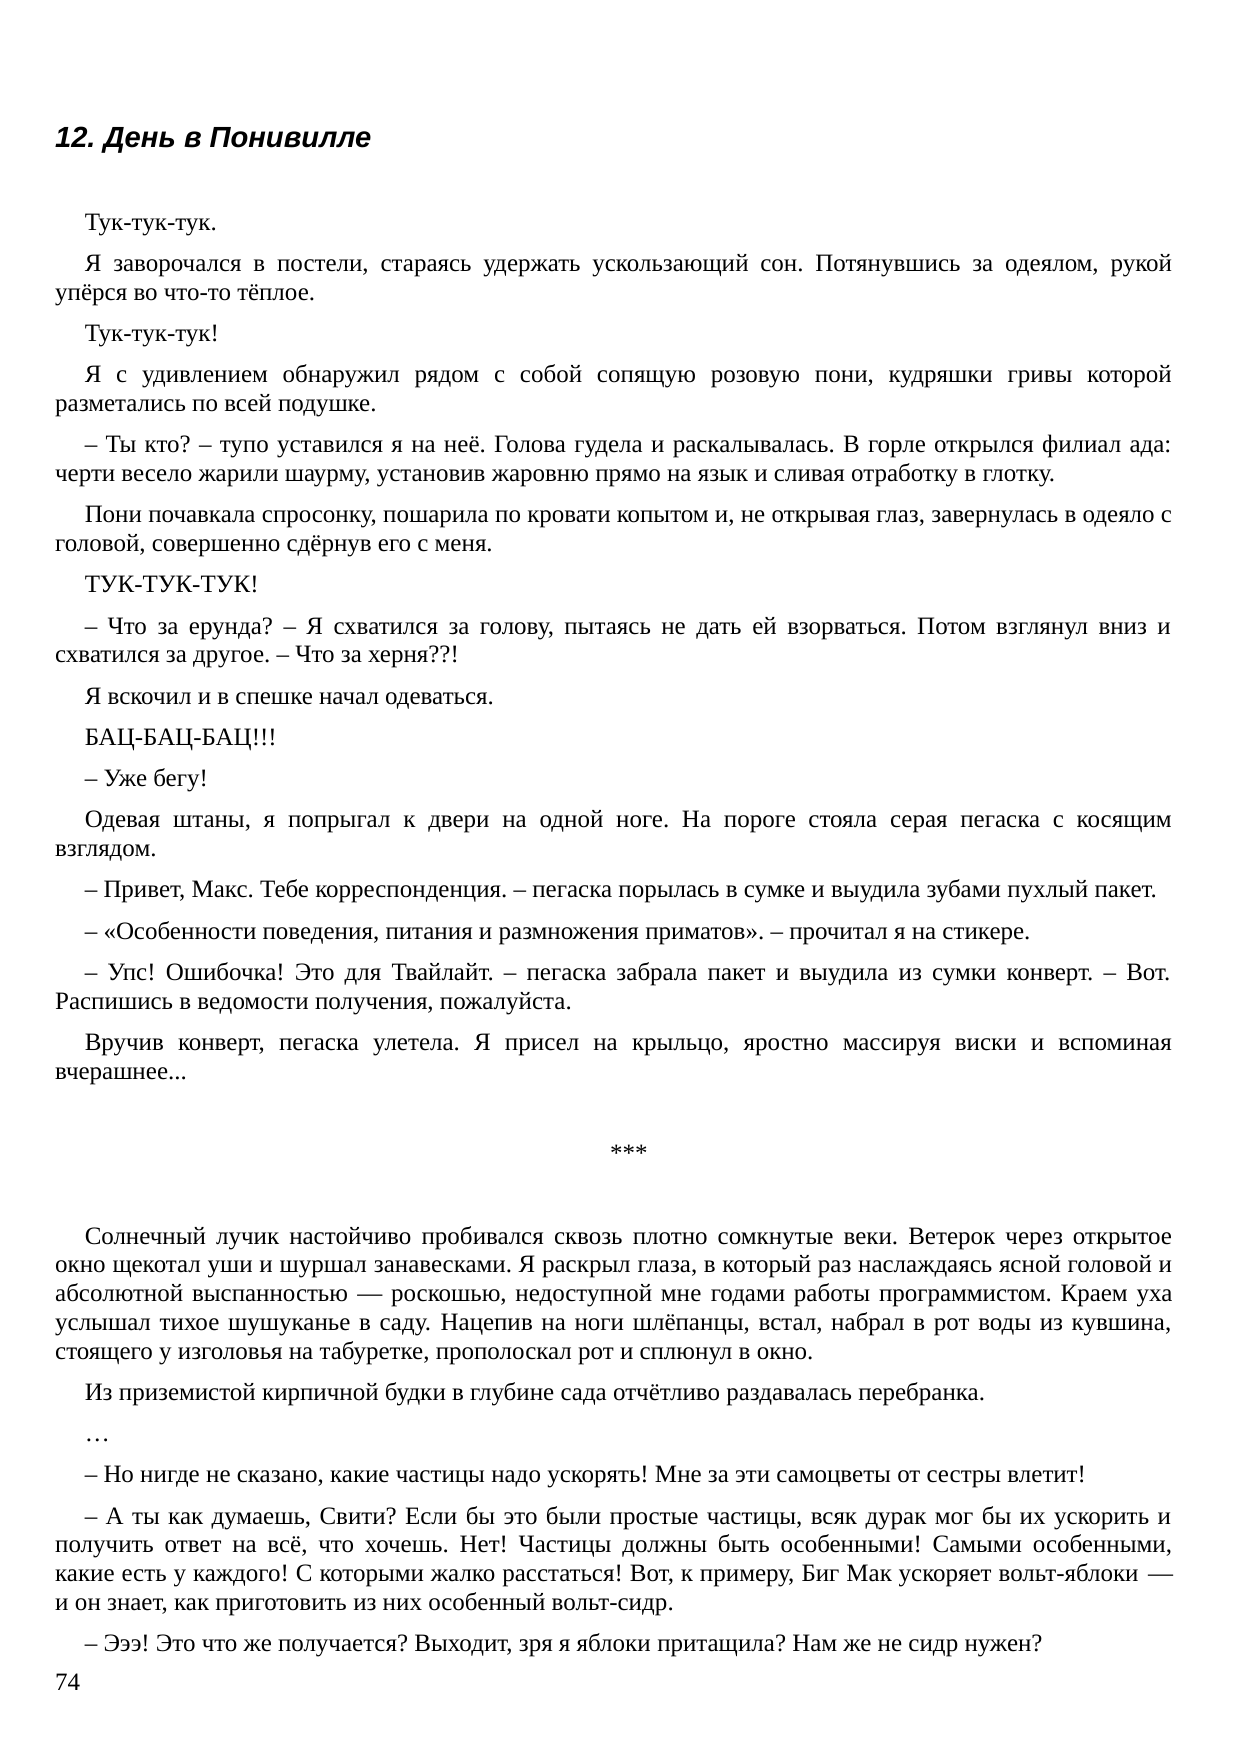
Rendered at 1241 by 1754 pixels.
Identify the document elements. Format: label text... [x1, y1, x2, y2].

text – Ты кто? – тупо уставился я на неё. Голова гудела и раскалывалась. В горле открылся филиал ада: черти весело жарили шаурму, установив жаровню прямо на язык и сливая отработку в глотку. [55, 429, 1173, 487]
text – Уже бегу! [55, 763, 1173, 792]
text – Что за ерунда? – Я схватился за голову, пытаясь не дать ей взорваться. Потом взглянул вниз и схватился за другое. – Что за херня??! [55, 611, 1173, 668]
text – Привет, Макс. Тебе корреспонденция. – пегаска порылась в сумке и выудила зубами пухлый пакет. [55, 874, 1173, 903]
text Солнечный лучик настойчиво пробивался сквозь плотно сомкнутые веки. Ветерок через открытое окно щекотал уши и шуршал занавесками. Я раскрыл глаза, в который раз наслаждаясь ясной головой и абсолютной выспанностью — роскошью, недоступной мне годами работы программистом. Краем уха услышал тихое шушуканье в саду. Нацепив на ноги шлёпанцы, встал, набрал в рот воды из кувшина, стоящего у изголовья на табуретке, прополоскал рот и сплюнул в окно. [55, 1221, 1173, 1364]
text … [55, 1418, 1173, 1447]
text – А ты как думаешь, Свити? Если бы это были простые частицы, всяк дурак мог бы их ускорить и получить ответ на всё, что хочешь. Нет! Частицы должны быть особенными! Самыми особенными, какие есть у каждого! С которыми жалко расстаться! Вот, к примеру, Биг Мак ускоряет вольт-яблоки — и он знает, как приготовить из них особенный вольт-сидр. [55, 1501, 1173, 1616]
text Я с удивлением обнаружил рядом с собой сопящую розовую пони, кудряшки гривы которой разметались по всей подушке. [55, 359, 1173, 417]
text Я вскочил и в спешке начал одеваться. [55, 681, 1173, 709]
text – «Особенности поведения, питания и размножения приматов». – прочитал я на стикере. [55, 916, 1173, 944]
text БАЦ-БАЦ-БАЦ!!! [55, 722, 1173, 751]
text – Но нигде не сказано, какие частицы надо ускорять! Мне за эти самоцветы от сестры влетит! [55, 1459, 1173, 1488]
text Вручив конверт, пегаска улетела. Я присел на крыльцо, яростно массируя виски и вспоминая вчерашнее... [55, 1027, 1173, 1084]
text – Упс! Ошибочка! Это для Твайлайт. – пегаска забрала пакет и выудила из сумки конверт. – Вот. Распишись в ведомости получения, пожалуйста. [55, 957, 1173, 1014]
text Я заворочался в постели, стараясь удержать ускользающий сон. Потянувшись за одеялом, рукой упёрся во что-то тёплое. [55, 248, 1173, 306]
text – Эээ! Это что же получается? Выходит, зря я яблоки притащила? Нам же не сидр нужен? [55, 1628, 1173, 1657]
text Тук-тук-тук! [55, 318, 1173, 347]
text Пони почавкала спросонку, пошарила по кровати копытом и, не открывая глаз, завернулась в одеяло с головой, совершенно сдёрнув его с меня. [55, 499, 1173, 557]
text Одевая штаны, я попрыгал к двери на одной ноге. На пороге стояла серая пегаска с косящим взглядом. [55, 804, 1173, 862]
text *** [55, 1138, 1173, 1167]
text Тук-тук-тук. [55, 207, 1173, 236]
subtitle 12. День в Понивилле [55, 120, 1173, 153]
text ТУК-ТУК-ТУК! [55, 569, 1173, 598]
text Из приземистой кирпичной будки в глубине сада отчётливо раздавалась перебранка. [55, 1377, 1173, 1406]
